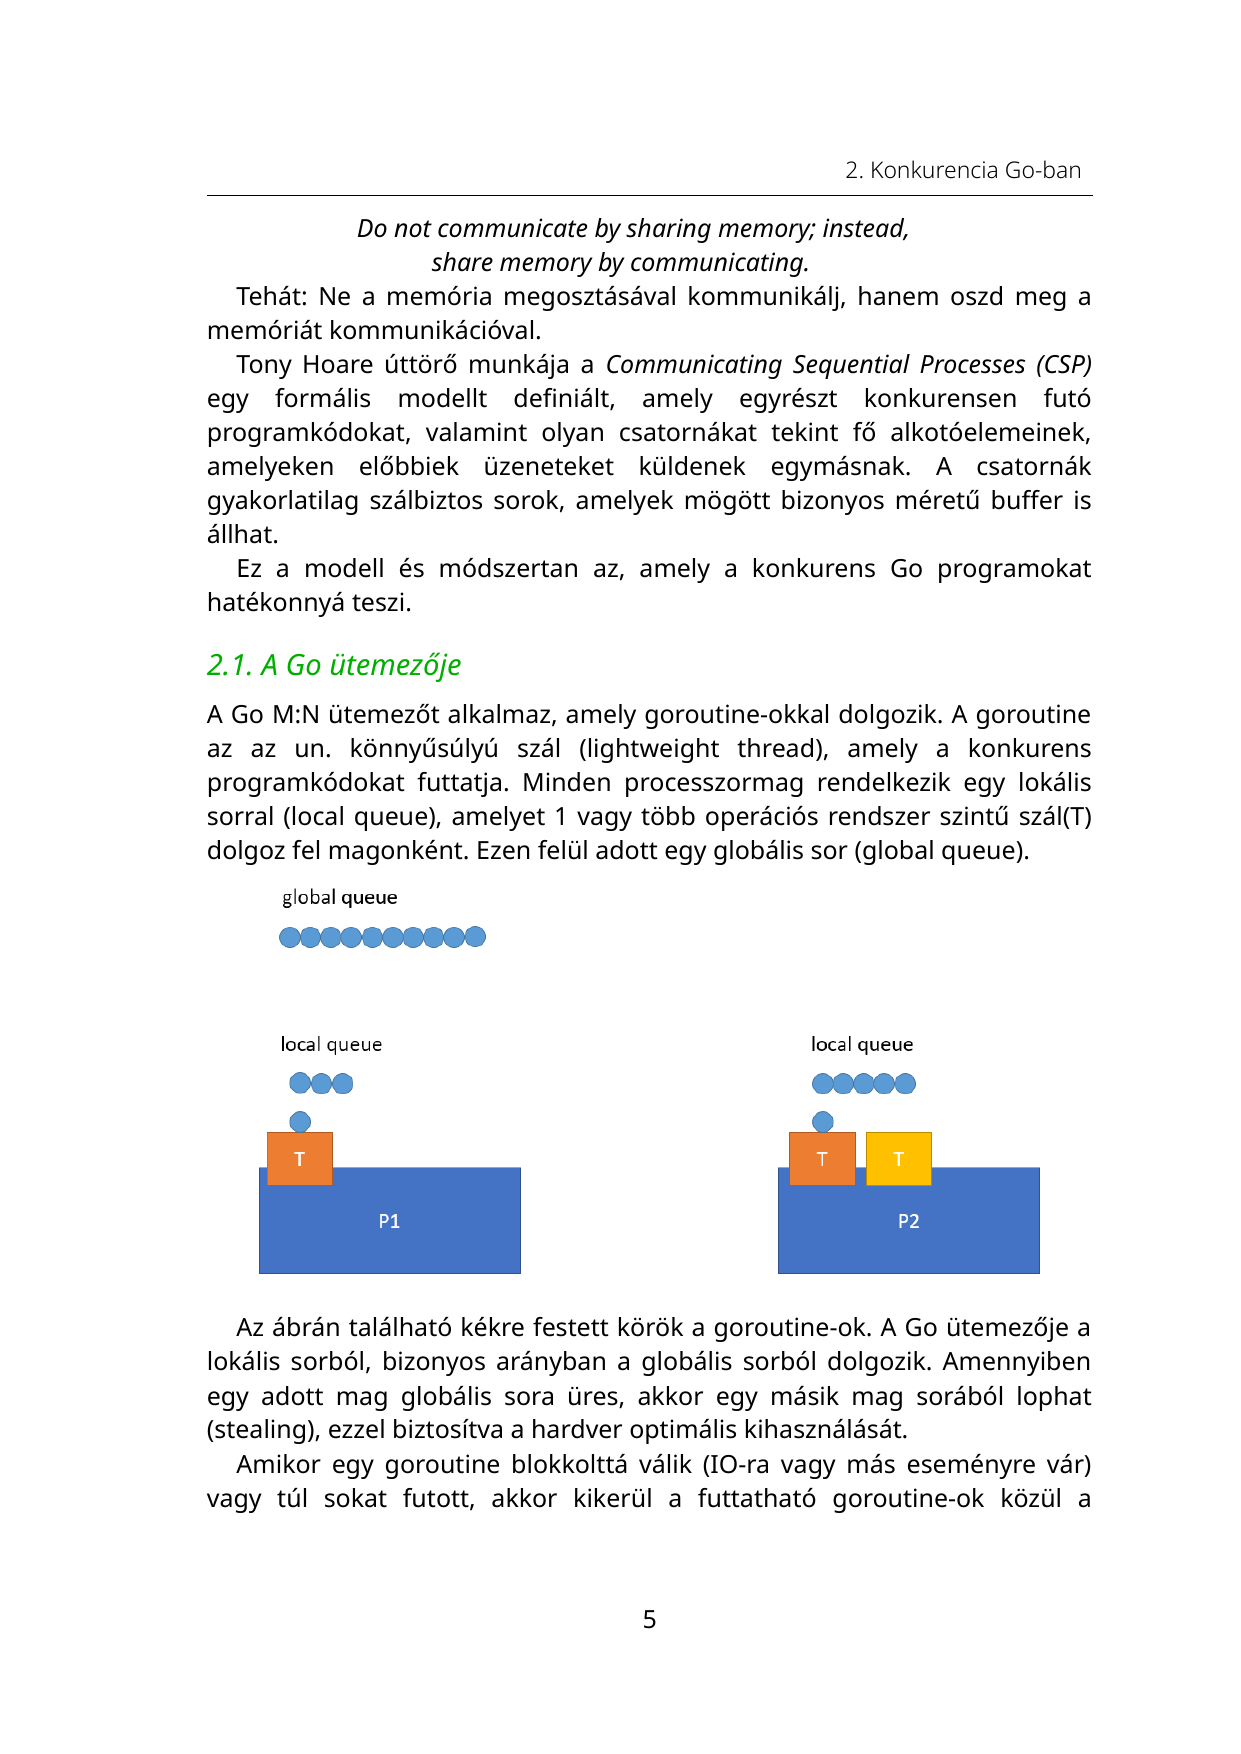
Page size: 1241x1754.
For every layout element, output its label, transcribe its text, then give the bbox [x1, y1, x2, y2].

picture [256, 883, 1043, 1276]
text Tony Hoare úttörő munkája a Communicating Sequential Processes (CSP) egy formális modellt definiált, amely egyrészt konkurensen futó programkódokat, valamint olyan csatornákat tekint fő alkotóelemeinek, amelyeken előbbiek üzeneteket küldenek egymásnak. A csatornák gyakorlatilag szálbiztos sorok, amelyek mögött bizonyos méretű buffer is állhat. [207, 347, 1093, 551]
text Do not communicate by sharing memory; instead, [207, 210, 1093, 244]
text Tehát: Ne a memória megosztásával kommunikálj, hanem oszd meg a memóriát kommunikációval. [207, 278, 1093, 347]
text A Go M:N ütemezőt alkalmaz, amely goroutine-okkal dolgozik. A goroutine az az un. könnyűsúlyú szál (lightweight thread), amely a konkurens programkódokat futtatja. Minden processzormag rendelkezik egy lokális sorral (local queue), amelyet 1 vagy több operációs rendszer szintű szál(T) dolgoz fel magonként. Ezen felül adott egy globális sor (global queue). [207, 696, 1093, 867]
text share memory by communicating. [207, 244, 1093, 278]
subtitle A Go ütemezője [207, 644, 1093, 684]
text Az ábrán található kékre festett körök a goroutine-ok. A Go ütemezője a lokális sorból, bizonyos arányban a globális sorból dolgozik. Amennyiben egy adott mag globális sora üres, akkor egy másik mag sorából lophat (stealing), ezzel biztosítva a hardver optimális kihasználását. [207, 1310, 1093, 1446]
text Ez a modell és módszertan az, amely a konkurens Go programokat hatékonnyá teszi. [207, 551, 1093, 619]
text Amikor egy goroutine blokkolttá válik (IO-ra vagy más eseményre vár) vagy túl sokat futott, akkor kikerül a futtatható goroutine-ok közül a [207, 1446, 1093, 1514]
